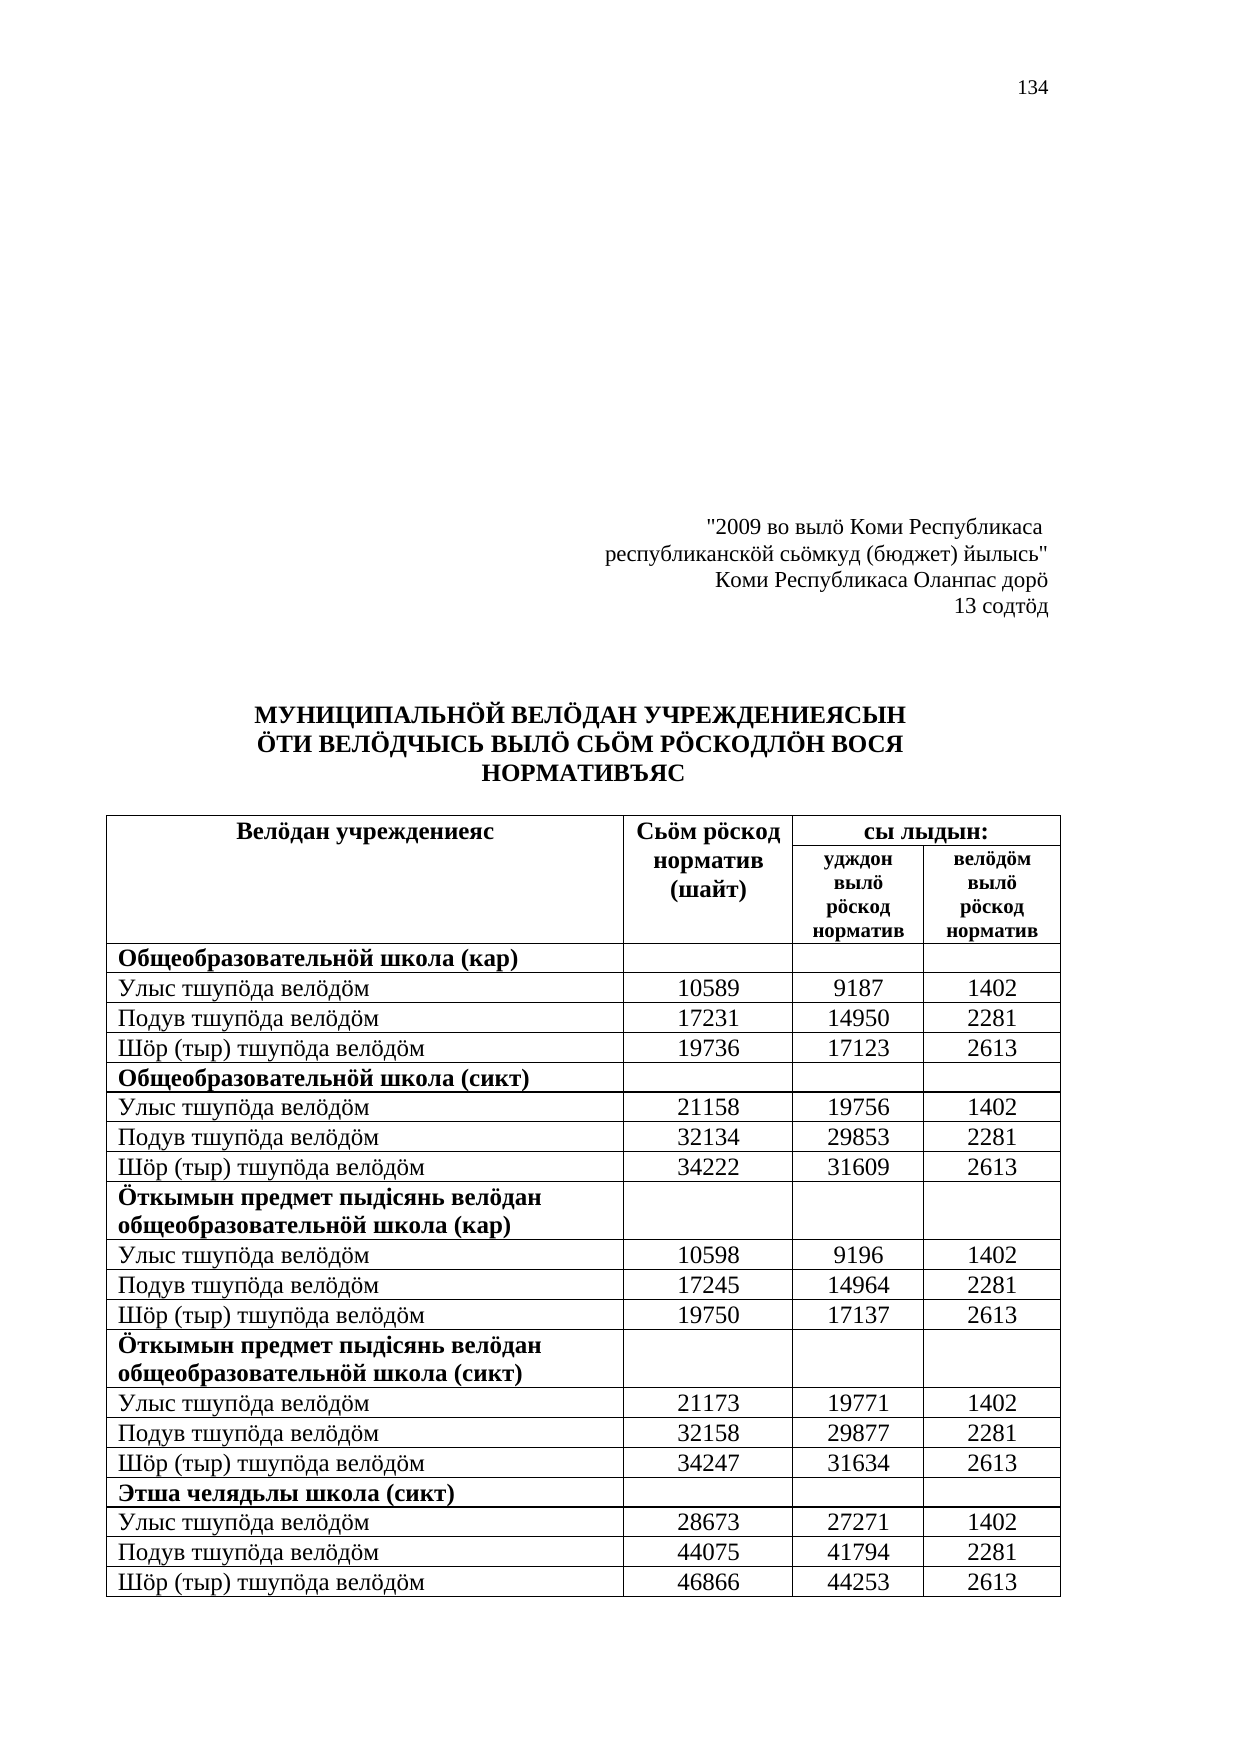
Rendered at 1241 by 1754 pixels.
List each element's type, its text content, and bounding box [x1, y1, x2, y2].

table_cell Шöр (тыр) тшупöда велöдöм [107, 1448, 623, 1477]
table_cell 2613 [924, 1448, 1060, 1477]
table_cell [924, 1182, 1060, 1239]
table_cell 32134 [624, 1122, 792, 1151]
table_cell [624, 1182, 792, 1239]
text НОРМАТИВЪЯС [118, 758, 1048, 787]
table_cell 19771 [793, 1388, 923, 1417]
table_cell Öткымын предмет пыдісянь велöдан общеобразовательнöй школа (сикт) [107, 1330, 623, 1387]
table_cell Подув тшупöда велöдöм [107, 1122, 623, 1151]
text МУНИЦИПАЛЬНÖЙ ВЕЛÖДАН УЧРЕЖДЕНИЕЯСЫН [118, 700, 1048, 729]
table_cell удждон вылö рöскод норматив [793, 846, 923, 942]
table_cell [924, 1330, 1060, 1387]
table_cell 17137 [793, 1300, 923, 1329]
table_cell 46866 [624, 1567, 792, 1596]
text "2009 во вылö Коми Республикаса [118, 513, 1048, 540]
table_cell 34247 [624, 1448, 792, 1477]
table_cell 2613 [924, 1300, 1060, 1329]
table_cell 19756 [793, 1093, 923, 1121]
table_cell [624, 944, 792, 972]
table_cell 2281 [924, 1003, 1060, 1032]
table_cell 21173 [624, 1388, 792, 1417]
text Коми Республикаса Оланпас дорö [118, 566, 1048, 592]
table_cell 19736 [624, 1033, 792, 1062]
table_cell [624, 1330, 792, 1387]
table_cell 10598 [624, 1240, 792, 1269]
table_cell Улыс тшупöда велöдöм [107, 1388, 623, 1417]
table_cell Шöр (тыр) тшупöда велöдöм [107, 1300, 623, 1329]
table_cell Улыс тшупöда велöдöм [107, 973, 623, 1002]
text 13 содтöд [118, 592, 1048, 619]
table_cell 17231 [624, 1003, 792, 1032]
table_cell 19750 [624, 1300, 792, 1329]
table_cell 17245 [624, 1270, 792, 1299]
table_cell 17123 [793, 1033, 923, 1062]
table_cell 2281 [924, 1537, 1060, 1566]
table_cell [624, 1063, 792, 1091]
table_cell [793, 1330, 923, 1387]
table_cell [924, 944, 1060, 972]
table_cell 2281 [924, 1122, 1060, 1151]
table_cell Подув тшупöда велöдöм [107, 1003, 623, 1032]
table_cell 29877 [793, 1418, 923, 1447]
table_cell 2281 [924, 1418, 1060, 1447]
table_cell 2281 [924, 1270, 1060, 1299]
table_cell Улыс тшупöда велöдöм [107, 1508, 623, 1536]
table_cell 2613 [924, 1152, 1060, 1181]
table_cell Этша челядьлы школа (сикт) [107, 1478, 623, 1506]
table_cell 44253 [793, 1567, 923, 1596]
table_cell 41794 [793, 1537, 923, 1566]
table_header Сьöм рöскод норматив (шайт) [624, 816, 792, 942]
table_cell 31634 [793, 1448, 923, 1477]
table_cell Подув тшупöда велöдöм [107, 1537, 623, 1566]
table_cell Общеобразовательнöй школа (сикт) [107, 1063, 623, 1091]
table_cell Шöр (тыр) тшупöда велöдöм [107, 1152, 623, 1181]
table_cell Общеобразовательнöй школа (кар) [107, 944, 623, 972]
table_cell [924, 1063, 1060, 1091]
table_cell велöдöм вылö рöскод норматив [924, 846, 1060, 942]
table_cell [793, 1182, 923, 1239]
table_cell [924, 1478, 1060, 1506]
table_cell 29853 [793, 1122, 923, 1151]
table_cell 44075 [624, 1537, 792, 1566]
text ÖТИ ВЕЛÖДЧЫСЬ ВЫЛÖ СЬÖМ РÖСКОДЛÖН ВОСЯ [118, 729, 1048, 758]
table_cell 34222 [624, 1152, 792, 1181]
table_cell 2613 [924, 1033, 1060, 1062]
table_cell Улыс тшупöда велöдöм [107, 1240, 623, 1269]
text республиканскöй сьöмкуд (бюджет) йылысь" [118, 540, 1048, 566]
table_cell 1402 [924, 1388, 1060, 1417]
table_cell 2613 [924, 1567, 1060, 1596]
table_header Велöдан учреждениеяс [107, 816, 623, 942]
table_cell 14964 [793, 1270, 923, 1299]
table_header сы лыдын: [793, 816, 1060, 845]
table_cell [793, 944, 923, 972]
table_cell 14950 [793, 1003, 923, 1032]
table_cell Улыс тшупöда велöдöм [107, 1093, 623, 1121]
table_cell 10589 [624, 973, 792, 1002]
table_cell 32158 [624, 1418, 792, 1447]
table_cell 9196 [793, 1240, 923, 1269]
table_cell Шöр (тыр) тшупöда велöдöм [107, 1567, 623, 1596]
table_cell Подув тшупöда велöдöм [107, 1270, 623, 1299]
table_cell Öткымын предмет пыдісянь велöдан общеобразовательнöй школа (кар) [107, 1182, 623, 1239]
table_cell 31609 [793, 1152, 923, 1181]
table_cell 28673 [624, 1508, 792, 1536]
table_cell 1402 [924, 1508, 1060, 1536]
table_cell 9187 [793, 973, 923, 1002]
table_cell 1402 [924, 1093, 1060, 1121]
table_cell [793, 1478, 923, 1506]
table_cell 21158 [624, 1093, 792, 1121]
table_cell Шöр (тыр) тшупöда велöдöм [107, 1033, 623, 1062]
table_cell [793, 1063, 923, 1091]
table_cell 1402 [924, 973, 1060, 1002]
table_cell 27271 [793, 1508, 923, 1536]
table_cell 1402 [924, 1240, 1060, 1269]
table_cell Подув тшупöда велöдöм [107, 1418, 623, 1447]
table_cell [624, 1478, 792, 1506]
